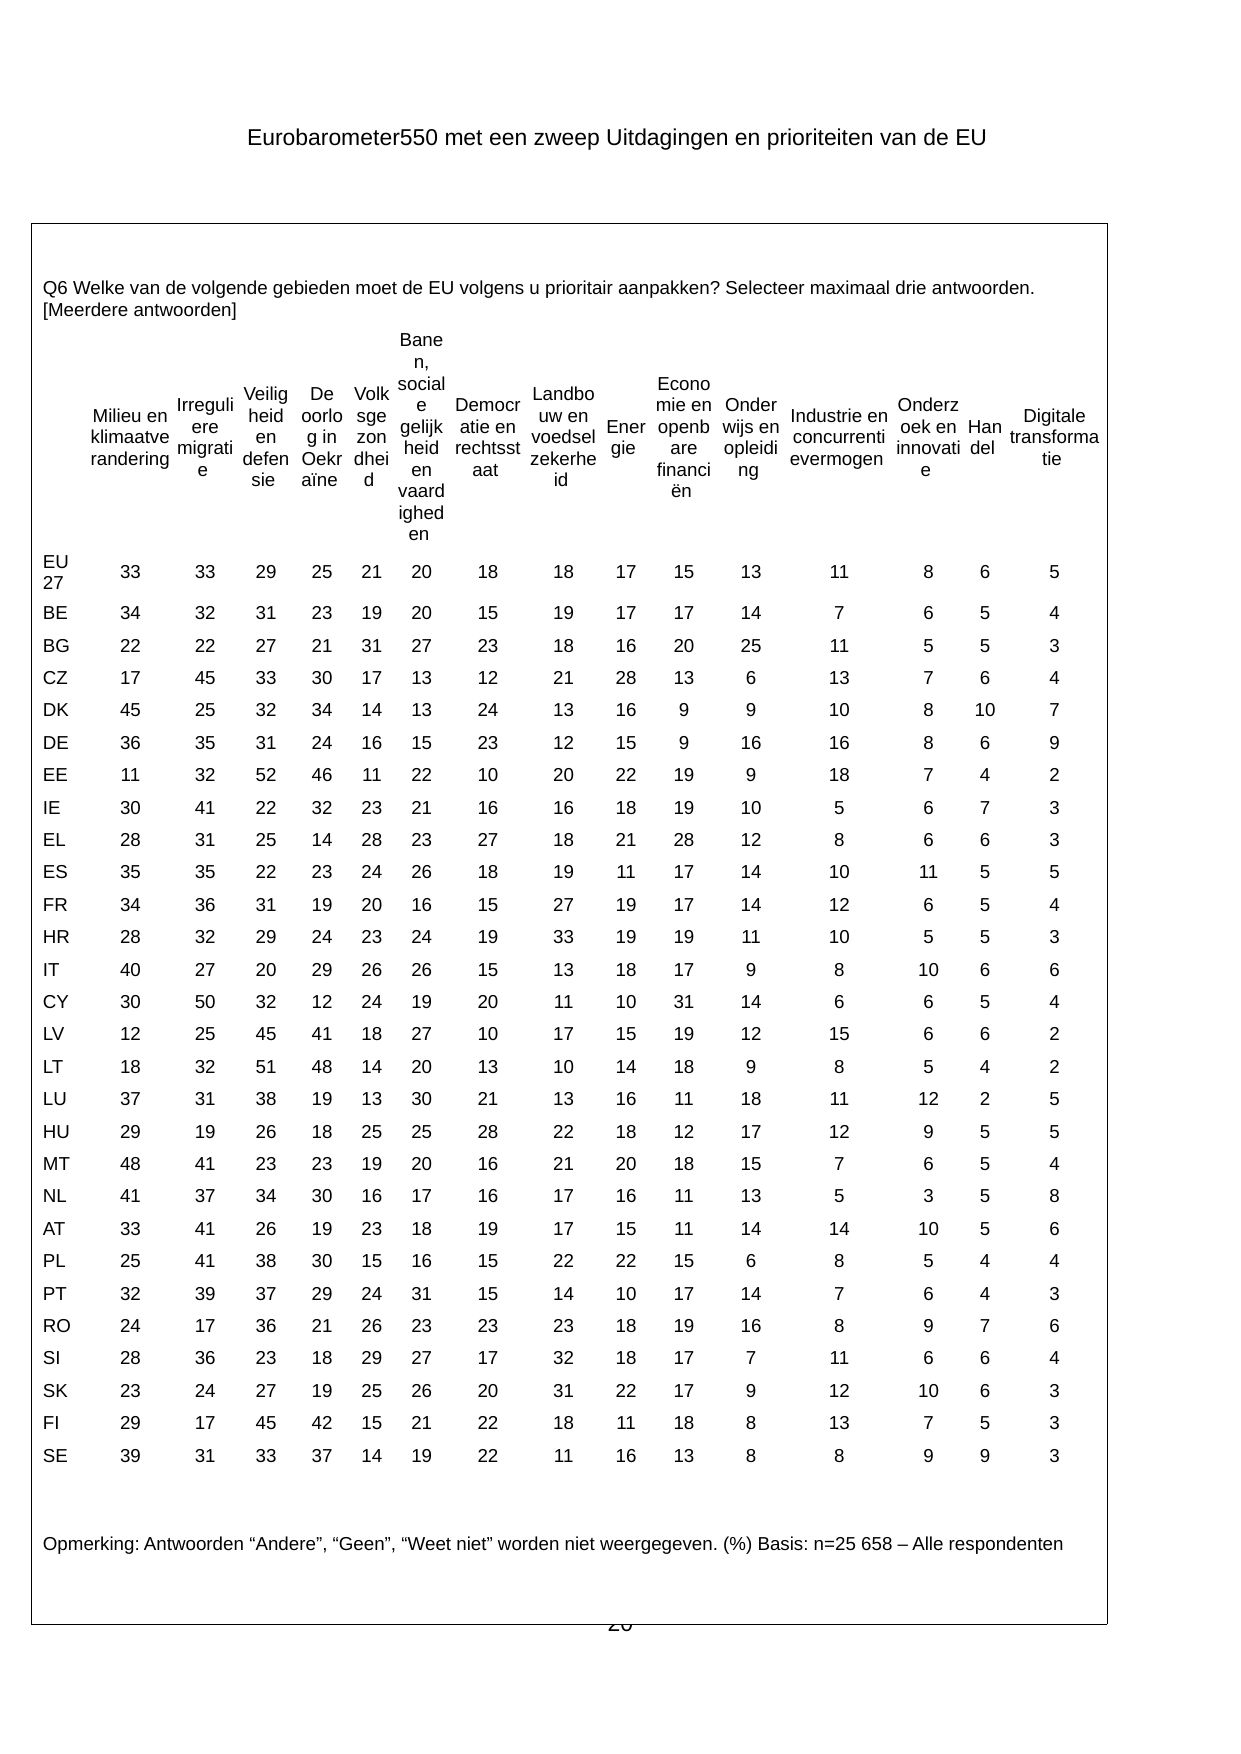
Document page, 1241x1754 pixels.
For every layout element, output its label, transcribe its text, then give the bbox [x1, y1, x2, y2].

table_cell 24 [294, 921, 349, 953]
table_cell 15 [651, 1245, 716, 1277]
table_cell 9 [716, 1050, 785, 1083]
table_cell [81, 661, 87, 694]
table_cell 30 [294, 1180, 349, 1212]
table_cell Economie en openbare financiën [651, 326, 716, 548]
table_cell [81, 1374, 87, 1407]
table_cell 13 [526, 953, 600, 985]
table_cell 17 [526, 1212, 600, 1244]
table_cell LV [40, 1018, 81, 1050]
table_cell 8 [785, 953, 893, 985]
table_cell 16 [600, 694, 651, 726]
table_cell 5 [964, 1212, 1006, 1244]
table_cell 23 [349, 1212, 394, 1244]
table_cell SI [40, 1342, 81, 1374]
table_cell 13 [785, 1407, 893, 1439]
table_cell 10 [600, 985, 651, 1018]
table_cell 10 [716, 791, 785, 823]
table_cell 20 [600, 1148, 651, 1180]
table_cell 24 [394, 921, 449, 953]
table_cell 38 [237, 1245, 294, 1277]
table_cell 29 [349, 1342, 394, 1374]
table_cell 8 [716, 1439, 785, 1471]
table_cell 12 [785, 1115, 893, 1147]
table_cell 36 [87, 726, 173, 759]
table_cell 11 [600, 856, 651, 888]
table_cell 6 [964, 726, 1006, 759]
table_cell 14 [716, 1212, 785, 1244]
table_cell 32 [173, 921, 237, 953]
table_cell 17 [600, 597, 651, 629]
table_cell 28 [87, 1342, 173, 1374]
table_cell 35 [87, 856, 173, 888]
table_cell 31 [237, 888, 294, 921]
table_cell 19 [294, 1374, 349, 1407]
table_cell 30 [394, 1083, 449, 1115]
table_cell 2 [1006, 1018, 1103, 1050]
table_cell [81, 759, 87, 791]
table_cell 32 [173, 759, 237, 791]
table_cell 18 [394, 1212, 449, 1244]
table_cell 33 [237, 1439, 294, 1471]
table_cell 23 [294, 856, 349, 888]
table_cell 17 [173, 1309, 237, 1342]
table_cell 48 [87, 1148, 173, 1180]
table_cell 18 [785, 759, 893, 791]
table_cell SK [40, 1374, 81, 1407]
table_cell [237, 1471, 294, 1504]
table_cell 13 [716, 548, 785, 597]
table_cell 19 [449, 1212, 526, 1244]
table_cell 7 [785, 597, 893, 629]
table_cell 5 [964, 985, 1006, 1018]
table_cell [81, 1309, 87, 1342]
table_cell 19 [526, 597, 600, 629]
table_cell 26 [349, 953, 394, 985]
table_cell 12 [716, 824, 785, 856]
table_cell 16 [785, 726, 893, 759]
table_cell 20 [651, 629, 716, 661]
table_cell [81, 1180, 87, 1212]
table_cell 7 [1006, 694, 1103, 726]
table_cell 19 [294, 1212, 349, 1244]
table_cell 20 [394, 1148, 449, 1180]
table_cell 7 [716, 1342, 785, 1374]
table_cell 10 [449, 1018, 526, 1050]
table_cell 31 [173, 824, 237, 856]
table_cell 8 [785, 824, 893, 856]
table_cell 6 [893, 597, 963, 629]
table_cell SE [40, 1439, 81, 1471]
table_cell BG [40, 629, 81, 661]
table_cell 6 [1006, 1212, 1103, 1244]
table_cell 6 [964, 661, 1006, 694]
table_cell 9 [964, 1439, 1006, 1471]
table_cell 4 [1006, 888, 1103, 921]
table_cell 15 [600, 726, 651, 759]
table_cell 31 [237, 597, 294, 629]
table_cell 15 [349, 1245, 394, 1277]
table_cell 6 [964, 1018, 1006, 1050]
table_cell 24 [173, 1374, 237, 1407]
table_cell 7 [964, 1309, 1006, 1342]
table_cell 25 [394, 1115, 449, 1147]
table_cell Volksgezondheid [349, 326, 394, 548]
table_cell 36 [173, 1342, 237, 1374]
table_cell 26 [394, 856, 449, 888]
table_cell 15 [716, 1148, 785, 1180]
table_cell [81, 1083, 87, 1115]
table_cell 23 [87, 1374, 173, 1407]
table_cell [81, 856, 87, 888]
table_cell 9 [716, 694, 785, 726]
table_cell 48 [294, 1050, 349, 1083]
table_cell 18 [716, 1083, 785, 1115]
table_cell 25 [294, 548, 349, 597]
table_cell 4 [964, 759, 1006, 791]
table_cell 3 [893, 1180, 963, 1212]
table_cell 18 [651, 1050, 716, 1083]
table_cell 26 [349, 1309, 394, 1342]
table_cell 16 [449, 1148, 526, 1180]
table_cell De oorlog in Oekraïne [294, 326, 349, 548]
table_cell 6 [893, 1148, 963, 1180]
table_cell 21 [449, 1083, 526, 1115]
table_cell 4 [1006, 597, 1103, 629]
table_cell 20 [349, 888, 394, 921]
table_cell 27 [237, 629, 294, 661]
table_cell 5 [964, 856, 1006, 888]
table_cell 11 [526, 1439, 600, 1471]
table_cell 30 [294, 661, 349, 694]
table_cell 29 [237, 548, 294, 597]
table_cell [81, 1471, 87, 1504]
table_cell 18 [349, 1018, 394, 1050]
table_cell 11 [651, 1212, 716, 1244]
table_cell 8 [716, 1407, 785, 1439]
table_cell 18 [526, 629, 600, 661]
table_cell [294, 1471, 349, 1504]
table_cell 9 [716, 1374, 785, 1407]
table_cell 5 [893, 1050, 963, 1083]
table_cell 13 [449, 1050, 526, 1083]
table_cell 12 [893, 1083, 963, 1115]
table_cell [81, 694, 87, 726]
table_cell 17 [651, 1277, 716, 1309]
table_cell DE [40, 726, 81, 759]
table_cell LU [40, 1083, 81, 1115]
table_cell 6 [964, 548, 1006, 597]
table_cell 33 [173, 548, 237, 597]
table_cell 21 [526, 661, 600, 694]
table_cell 18 [600, 1342, 651, 1374]
table_cell 15 [449, 888, 526, 921]
table_cell Irreguliere migratie [173, 326, 237, 548]
table_cell 31 [173, 1083, 237, 1115]
table_cell 8 [893, 726, 963, 759]
table_cell 32 [526, 1342, 600, 1374]
table_cell 11 [600, 1407, 651, 1439]
table_cell 19 [449, 921, 526, 953]
table_cell 15 [449, 597, 526, 629]
table_cell 12 [716, 1018, 785, 1050]
table_cell 17 [87, 661, 173, 694]
table_cell 34 [87, 888, 173, 921]
table_cell NL [40, 1180, 81, 1212]
table_cell [893, 1471, 963, 1504]
table_cell 3 [1006, 1374, 1103, 1407]
table_cell [964, 1471, 1006, 1504]
table_cell 27 [394, 1018, 449, 1050]
table_cell 25 [349, 1374, 394, 1407]
table_cell 31 [237, 726, 294, 759]
table_cell 3 [1006, 629, 1103, 661]
table_cell 17 [394, 1180, 449, 1212]
table_cell 3 [1006, 791, 1103, 823]
table_cell 16 [600, 629, 651, 661]
table_cell PL [40, 1245, 81, 1277]
table_cell 18 [651, 1407, 716, 1439]
table_cell 12 [785, 1374, 893, 1407]
table_cell 2 [1006, 759, 1103, 791]
table_cell 13 [651, 1439, 716, 1471]
table_cell 27 [394, 1342, 449, 1374]
table_cell 21 [526, 1148, 600, 1180]
table_cell 8 [893, 548, 963, 597]
table_cell 30 [87, 985, 173, 1018]
table_cell 17 [651, 1374, 716, 1407]
table_cell 6 [964, 953, 1006, 985]
table_cell 6 [893, 1277, 963, 1309]
table_cell Energie [600, 326, 651, 548]
table_cell 4 [1006, 661, 1103, 694]
table_cell 11 [785, 1342, 893, 1374]
table_cell 10 [893, 953, 963, 985]
table_cell 25 [349, 1115, 394, 1147]
table_cell 50 [173, 985, 237, 1018]
table_cell [81, 1342, 87, 1374]
table_cell 26 [394, 953, 449, 985]
table_cell 27 [449, 824, 526, 856]
table_cell 41 [173, 1245, 237, 1277]
table_cell 33 [237, 661, 294, 694]
table_cell 23 [294, 597, 349, 629]
table_cell 14 [785, 1212, 893, 1244]
table_cell 20 [394, 1050, 449, 1083]
table_cell [81, 1212, 87, 1244]
table_cell 23 [349, 921, 394, 953]
table_cell 27 [237, 1374, 294, 1407]
table_cell 42 [294, 1407, 349, 1439]
table_cell 6 [964, 1374, 1006, 1407]
table_cell 39 [173, 1277, 237, 1309]
table_cell 3 [1006, 1407, 1103, 1439]
table_cell Milieu en klimaatverandering [87, 326, 173, 548]
table_cell 3 [1006, 1277, 1103, 1309]
table_cell 13 [526, 1083, 600, 1115]
table_cell 15 [449, 953, 526, 985]
table_cell 11 [716, 921, 785, 953]
table_cell 14 [349, 1439, 394, 1471]
table_cell [81, 1407, 87, 1439]
table_cell 5 [964, 888, 1006, 921]
table_cell EE [40, 759, 81, 791]
table_cell [651, 1471, 716, 1504]
table_cell 29 [294, 953, 349, 985]
table_cell 5 [1006, 1083, 1103, 1115]
table_cell [716, 1471, 785, 1504]
table_cell 2 [964, 1083, 1006, 1115]
table_cell 15 [394, 726, 449, 759]
table_cell 15 [600, 1212, 651, 1244]
table_cell 12 [785, 888, 893, 921]
table_cell 18 [600, 791, 651, 823]
table_cell 16 [449, 791, 526, 823]
table_cell 20 [394, 548, 449, 597]
table_cell 10 [785, 856, 893, 888]
table_cell 11 [893, 856, 963, 888]
table_cell EU27 [40, 548, 81, 597]
table_cell 19 [651, 1309, 716, 1342]
table_cell 26 [237, 1115, 294, 1147]
table_cell 14 [349, 694, 394, 726]
table_cell 28 [87, 824, 173, 856]
table_cell 4 [1006, 985, 1103, 1018]
table_cell 5 [964, 597, 1006, 629]
table_cell 23 [349, 791, 394, 823]
table_cell Veiligheid en defensie [237, 326, 294, 548]
table_cell IE [40, 791, 81, 823]
table_cell 11 [526, 985, 600, 1018]
table_cell EL [40, 824, 81, 856]
table_cell 14 [600, 1050, 651, 1083]
table_cell 16 [526, 791, 600, 823]
table_cell 19 [173, 1115, 237, 1147]
table_cell 3 [1006, 824, 1103, 856]
table_cell 5 [785, 1180, 893, 1212]
table_cell 25 [173, 694, 237, 726]
table_cell 17 [651, 888, 716, 921]
table_cell 2 [1006, 1050, 1103, 1083]
table_cell 16 [716, 1309, 785, 1342]
table_cell 33 [526, 921, 600, 953]
table_cell 6 [785, 985, 893, 1018]
table_cell 22 [87, 629, 173, 661]
table_cell 32 [237, 985, 294, 1018]
table_cell 11 [349, 759, 394, 791]
table_cell 5 [964, 629, 1006, 661]
table_cell [173, 1471, 237, 1504]
table_cell 45 [87, 694, 173, 726]
table_cell 22 [526, 1245, 600, 1277]
table_cell 28 [651, 824, 716, 856]
table_cell Onderzoek en innovatie [893, 326, 963, 548]
table_cell 35 [173, 856, 237, 888]
table_cell [81, 921, 87, 953]
table_cell 18 [294, 1115, 349, 1147]
table_cell 7 [964, 791, 1006, 823]
table_cell 25 [716, 629, 785, 661]
table_cell 24 [349, 856, 394, 888]
table_cell 14 [526, 1277, 600, 1309]
table_cell 22 [600, 1374, 651, 1407]
table_cell 5 [964, 921, 1006, 953]
table_cell 18 [449, 856, 526, 888]
table_cell 4 [964, 1245, 1006, 1277]
table_cell 51 [237, 1050, 294, 1083]
table_cell 22 [600, 1245, 651, 1277]
table_cell 8 [785, 1309, 893, 1342]
table_cell 26 [237, 1212, 294, 1244]
table_cell CZ [40, 661, 81, 694]
table_cell 41 [294, 1018, 349, 1050]
table_cell [785, 1471, 893, 1504]
table_cell [81, 985, 87, 1018]
table_cell 24 [294, 726, 349, 759]
table_cell 19 [349, 597, 394, 629]
table_cell 16 [600, 1180, 651, 1212]
table_cell 5 [964, 1407, 1006, 1439]
table_cell 13 [394, 661, 449, 694]
table_cell 10 [964, 694, 1006, 726]
table_cell 22 [600, 759, 651, 791]
table_cell 17 [449, 1342, 526, 1374]
table_cell 28 [87, 921, 173, 953]
table_cell 16 [449, 1180, 526, 1212]
table_cell 24 [349, 1277, 394, 1309]
table_cell 6 [893, 985, 963, 1018]
table_cell AT [40, 1212, 81, 1244]
table_cell 23 [294, 1148, 349, 1180]
table_cell 18 [449, 548, 526, 597]
table_cell 21 [600, 824, 651, 856]
table_cell [81, 726, 87, 759]
table_cell [81, 1245, 87, 1277]
table_cell 5 [964, 1148, 1006, 1180]
table_cell 23 [449, 726, 526, 759]
table_cell 13 [349, 1083, 394, 1115]
table_cell 10 [526, 1050, 600, 1083]
table_cell [87, 1471, 173, 1504]
table_cell 38 [237, 1083, 294, 1115]
table_cell 16 [394, 888, 449, 921]
table_cell 16 [600, 1439, 651, 1471]
table_cell 18 [526, 1407, 600, 1439]
table_cell 28 [600, 661, 651, 694]
table_cell 11 [87, 759, 173, 791]
table_cell 6 [716, 1245, 785, 1277]
table_cell 15 [785, 1018, 893, 1050]
table_cell 18 [526, 824, 600, 856]
table_cell 32 [237, 694, 294, 726]
table_cell 19 [526, 856, 600, 888]
table_cell 21 [349, 548, 394, 597]
table_cell 19 [349, 1148, 394, 1180]
table_cell 41 [173, 1212, 237, 1244]
table_cell 24 [87, 1309, 173, 1342]
table_cell 18 [87, 1050, 173, 1083]
table_cell Onderwijs en opleiding [716, 326, 785, 548]
table_cell 31 [394, 1277, 449, 1309]
table_cell 16 [600, 1083, 651, 1115]
table_cell 10 [785, 694, 893, 726]
table_cell 4 [964, 1277, 1006, 1309]
table_cell 31 [349, 629, 394, 661]
table_cell 21 [394, 791, 449, 823]
table_cell Handel [964, 326, 1006, 548]
table_cell 14 [716, 597, 785, 629]
table_cell 52 [237, 759, 294, 791]
table_cell 24 [449, 694, 526, 726]
table_cell 19 [394, 985, 449, 1018]
table_cell 31 [526, 1374, 600, 1407]
table_cell 20 [394, 597, 449, 629]
table_cell 17 [716, 1115, 785, 1147]
table_cell 12 [294, 985, 349, 1018]
table_cell 15 [449, 1245, 526, 1277]
table_cell 23 [526, 1309, 600, 1342]
table_cell 18 [651, 1148, 716, 1180]
table_cell [81, 1439, 87, 1471]
table_cell 16 [349, 726, 394, 759]
table_cell 14 [716, 888, 785, 921]
table_cell 11 [785, 548, 893, 597]
table_cell [40, 1471, 81, 1504]
table_cell 41 [173, 791, 237, 823]
table_cell Digitale transformatie [1006, 326, 1103, 548]
table_cell 4 [1006, 1245, 1103, 1277]
table_cell 16 [716, 726, 785, 759]
table_cell 16 [394, 1245, 449, 1277]
table_cell 9 [893, 1439, 963, 1471]
table_cell 11 [651, 1180, 716, 1212]
table_cell 3 [1006, 921, 1103, 953]
table_cell 13 [526, 694, 600, 726]
table_cell 20 [449, 1374, 526, 1407]
table_cell 34 [294, 694, 349, 726]
table_cell [81, 548, 87, 597]
table_cell 5 [964, 1115, 1006, 1147]
table_cell 29 [237, 921, 294, 953]
table_cell 15 [600, 1018, 651, 1050]
table_cell 13 [651, 661, 716, 694]
table_cell [81, 1277, 87, 1309]
table_cell 5 [964, 1180, 1006, 1212]
table_header Q6 Welke van de volgende gebieden moet de EU volgens u prioritair aanpakken? Selecteer maximaal drie antwoorden. [Meerdere antwoorden] [40, 270, 1103, 326]
table_cell MT [40, 1148, 81, 1180]
table_cell 6 [1006, 1309, 1103, 1342]
table_cell 17 [651, 856, 716, 888]
table_cell 10 [449, 759, 526, 791]
table_cell 28 [349, 824, 394, 856]
table_cell 19 [651, 759, 716, 791]
table_cell 20 [237, 953, 294, 985]
table_cell 45 [237, 1407, 294, 1439]
table_cell 12 [651, 1115, 716, 1147]
table_cell 19 [651, 921, 716, 953]
table_cell 9 [1006, 726, 1103, 759]
table_cell 18 [526, 548, 600, 597]
table_cell [81, 1148, 87, 1180]
table_cell 7 [785, 1277, 893, 1309]
table_cell 37 [173, 1180, 237, 1212]
table_cell 19 [294, 888, 349, 921]
table_cell 23 [449, 1309, 526, 1342]
table_cell 21 [394, 1407, 449, 1439]
table_cell 17 [651, 1342, 716, 1374]
table_cell 14 [716, 1277, 785, 1309]
table_cell 32 [87, 1277, 173, 1309]
table_cell 36 [237, 1309, 294, 1342]
table_cell 37 [294, 1439, 349, 1471]
table_cell 16 [349, 1180, 394, 1212]
table_cell 4 [964, 1050, 1006, 1083]
table_cell 9 [893, 1115, 963, 1147]
table_cell 8 [1006, 1180, 1103, 1212]
table_cell 8 [785, 1439, 893, 1471]
table_cell 12 [87, 1018, 173, 1050]
table_cell 37 [237, 1277, 294, 1309]
table_cell 46 [294, 759, 349, 791]
table_cell [81, 791, 87, 823]
table_cell Banen, sociale gelijkheid en vaardigheden [394, 326, 449, 548]
table_cell 19 [651, 791, 716, 823]
table_cell 32 [173, 597, 237, 629]
table_cell 33 [87, 1212, 173, 1244]
table_cell 7 [893, 759, 963, 791]
table_cell 19 [651, 1018, 716, 1050]
table_cell 7 [785, 1148, 893, 1180]
table_cell HR [40, 921, 81, 953]
table_cell 33 [87, 548, 173, 597]
table_cell 41 [87, 1180, 173, 1212]
table_cell 6 [893, 1342, 963, 1374]
table_cell 32 [173, 1050, 237, 1083]
table_cell 6 [893, 888, 963, 921]
table_cell 21 [294, 1309, 349, 1342]
table_cell 11 [785, 629, 893, 661]
table_cell 10 [893, 1374, 963, 1407]
table_cell 23 [237, 1148, 294, 1180]
table_cell [40, 326, 81, 548]
table_cell 31 [173, 1439, 237, 1471]
table_cell 28 [449, 1115, 526, 1147]
table_cell 6 [893, 791, 963, 823]
table_cell [349, 1471, 394, 1504]
table_cell 12 [449, 661, 526, 694]
table_cell 36 [173, 888, 237, 921]
table_cell 17 [349, 661, 394, 694]
table_cell 22 [173, 629, 237, 661]
table_cell 13 [394, 694, 449, 726]
table_cell [81, 326, 87, 548]
table_cell Industrie en concurrentievermogen [785, 326, 893, 548]
table_cell 18 [600, 1115, 651, 1147]
table_cell 25 [87, 1245, 173, 1277]
table_cell 5 [1006, 548, 1103, 597]
table_cell 45 [173, 661, 237, 694]
table_cell 29 [87, 1407, 173, 1439]
table_cell 34 [87, 597, 173, 629]
table_cell 9 [716, 759, 785, 791]
table_cell 23 [394, 824, 449, 856]
table_cell 17 [600, 548, 651, 597]
table_cell 15 [449, 1277, 526, 1309]
table_cell 6 [964, 824, 1006, 856]
table_cell 24 [349, 985, 394, 1018]
table_cell 6 [964, 1342, 1006, 1374]
table_cell LT [40, 1050, 81, 1083]
table_cell FR [40, 888, 81, 921]
table_cell 31 [651, 985, 716, 1018]
table_cell [394, 1471, 449, 1504]
table_cell 37 [87, 1083, 173, 1115]
table_cell 10 [600, 1277, 651, 1309]
table_cell 9 [651, 694, 716, 726]
table_cell ES [40, 856, 81, 888]
table_cell 11 [651, 1083, 716, 1115]
table_cell 23 [449, 629, 526, 661]
table_cell 3 [1006, 1439, 1103, 1471]
table_cell 7 [893, 661, 963, 694]
table_cell 15 [651, 548, 716, 597]
table_cell FI [40, 1407, 81, 1439]
table_cell 27 [394, 629, 449, 661]
table_cell 29 [87, 1115, 173, 1147]
table_cell 25 [237, 824, 294, 856]
table_cell [81, 1018, 87, 1050]
table_cell 26 [394, 1374, 449, 1407]
table_cell 17 [651, 597, 716, 629]
table_cell 22 [449, 1439, 526, 1471]
table_cell 27 [173, 953, 237, 985]
table_cell 22 [449, 1407, 526, 1439]
table_cell [81, 953, 87, 985]
table_cell 30 [294, 1245, 349, 1277]
table_cell 41 [173, 1148, 237, 1180]
table_cell 29 [294, 1277, 349, 1309]
table_cell 22 [526, 1115, 600, 1147]
table_cell 10 [785, 921, 893, 953]
table_cell 19 [394, 1439, 449, 1471]
table_cell 11 [785, 1083, 893, 1115]
table_cell 7 [893, 1407, 963, 1439]
table_cell [81, 1050, 87, 1083]
table_cell 20 [526, 759, 600, 791]
table_cell Democratie en rechtsstaat [449, 326, 526, 548]
table_cell 12 [526, 726, 600, 759]
table_cell 13 [785, 661, 893, 694]
table_cell [81, 1115, 87, 1147]
table_cell 6 [893, 824, 963, 856]
table_cell 14 [716, 856, 785, 888]
table_cell 9 [893, 1309, 963, 1342]
table_cell HU [40, 1115, 81, 1147]
table_cell 5 [1006, 1115, 1103, 1147]
table_cell DK [40, 694, 81, 726]
table_cell 4 [1006, 1148, 1103, 1180]
table_cell [81, 888, 87, 921]
table_cell 34 [237, 1180, 294, 1212]
table_cell 18 [600, 1309, 651, 1342]
table_cell 21 [294, 629, 349, 661]
table_cell Landbouw en voedselzekerheid [526, 326, 600, 548]
table_cell [81, 824, 87, 856]
table_cell 45 [237, 1018, 294, 1050]
table_cell PT [40, 1277, 81, 1309]
table_cell 5 [1006, 856, 1103, 888]
table_cell 19 [600, 921, 651, 953]
table_cell 6 [893, 1018, 963, 1050]
table_cell 30 [87, 791, 173, 823]
table_cell [81, 597, 87, 629]
table_cell 14 [349, 1050, 394, 1083]
table_cell 5 [893, 629, 963, 661]
table_cell 6 [1006, 953, 1103, 985]
table_cell 27 [526, 888, 600, 921]
table_cell 20 [449, 985, 526, 1018]
table_cell 40 [87, 953, 173, 985]
table_cell 23 [394, 1309, 449, 1342]
table_cell [1006, 1471, 1103, 1504]
table_cell CY [40, 985, 81, 1018]
table_cell 6 [716, 661, 785, 694]
table_cell 23 [237, 1342, 294, 1374]
table_cell 8 [785, 1050, 893, 1083]
table_cell 9 [716, 953, 785, 985]
table_cell 22 [237, 791, 294, 823]
table_cell 8 [893, 694, 963, 726]
table_cell 39 [87, 1439, 173, 1471]
table_cell 17 [526, 1018, 600, 1050]
table_cell 14 [716, 985, 785, 1018]
table_cell 35 [173, 726, 237, 759]
table_cell IT [40, 953, 81, 985]
table_cell 14 [294, 824, 349, 856]
table_cell RO [40, 1309, 81, 1342]
table_cell 15 [349, 1407, 394, 1439]
table_cell [449, 1471, 526, 1504]
table_cell 18 [600, 953, 651, 985]
table_cell 5 [893, 1245, 963, 1277]
table_cell 22 [394, 759, 449, 791]
table_cell 10 [893, 1212, 963, 1244]
table_cell 17 [526, 1180, 600, 1212]
table_cell 19 [294, 1083, 349, 1115]
table_cell 18 [294, 1342, 349, 1374]
table_cell Opmerking: Antwoorden “Andere”, “Geen”, “Weet niet” worden niet weergegeven. (%) Basis: n=25 658 – Alle respondenten [40, 1504, 1103, 1583]
table_cell [526, 1471, 600, 1504]
table_cell 4 [1006, 1342, 1103, 1374]
table_cell 5 [893, 921, 963, 953]
table_cell 22 [237, 856, 294, 888]
table_cell 5 [785, 791, 893, 823]
table_cell 9 [651, 726, 716, 759]
table_cell 32 [294, 791, 349, 823]
table_cell 8 [785, 1245, 893, 1277]
table_cell 25 [173, 1018, 237, 1050]
table_cell [600, 1471, 651, 1504]
table_cell BE [40, 597, 81, 629]
table_cell 17 [651, 953, 716, 985]
table_cell [81, 629, 87, 661]
table_cell 17 [173, 1407, 237, 1439]
table_cell 13 [716, 1180, 785, 1212]
table_cell 19 [600, 888, 651, 921]
